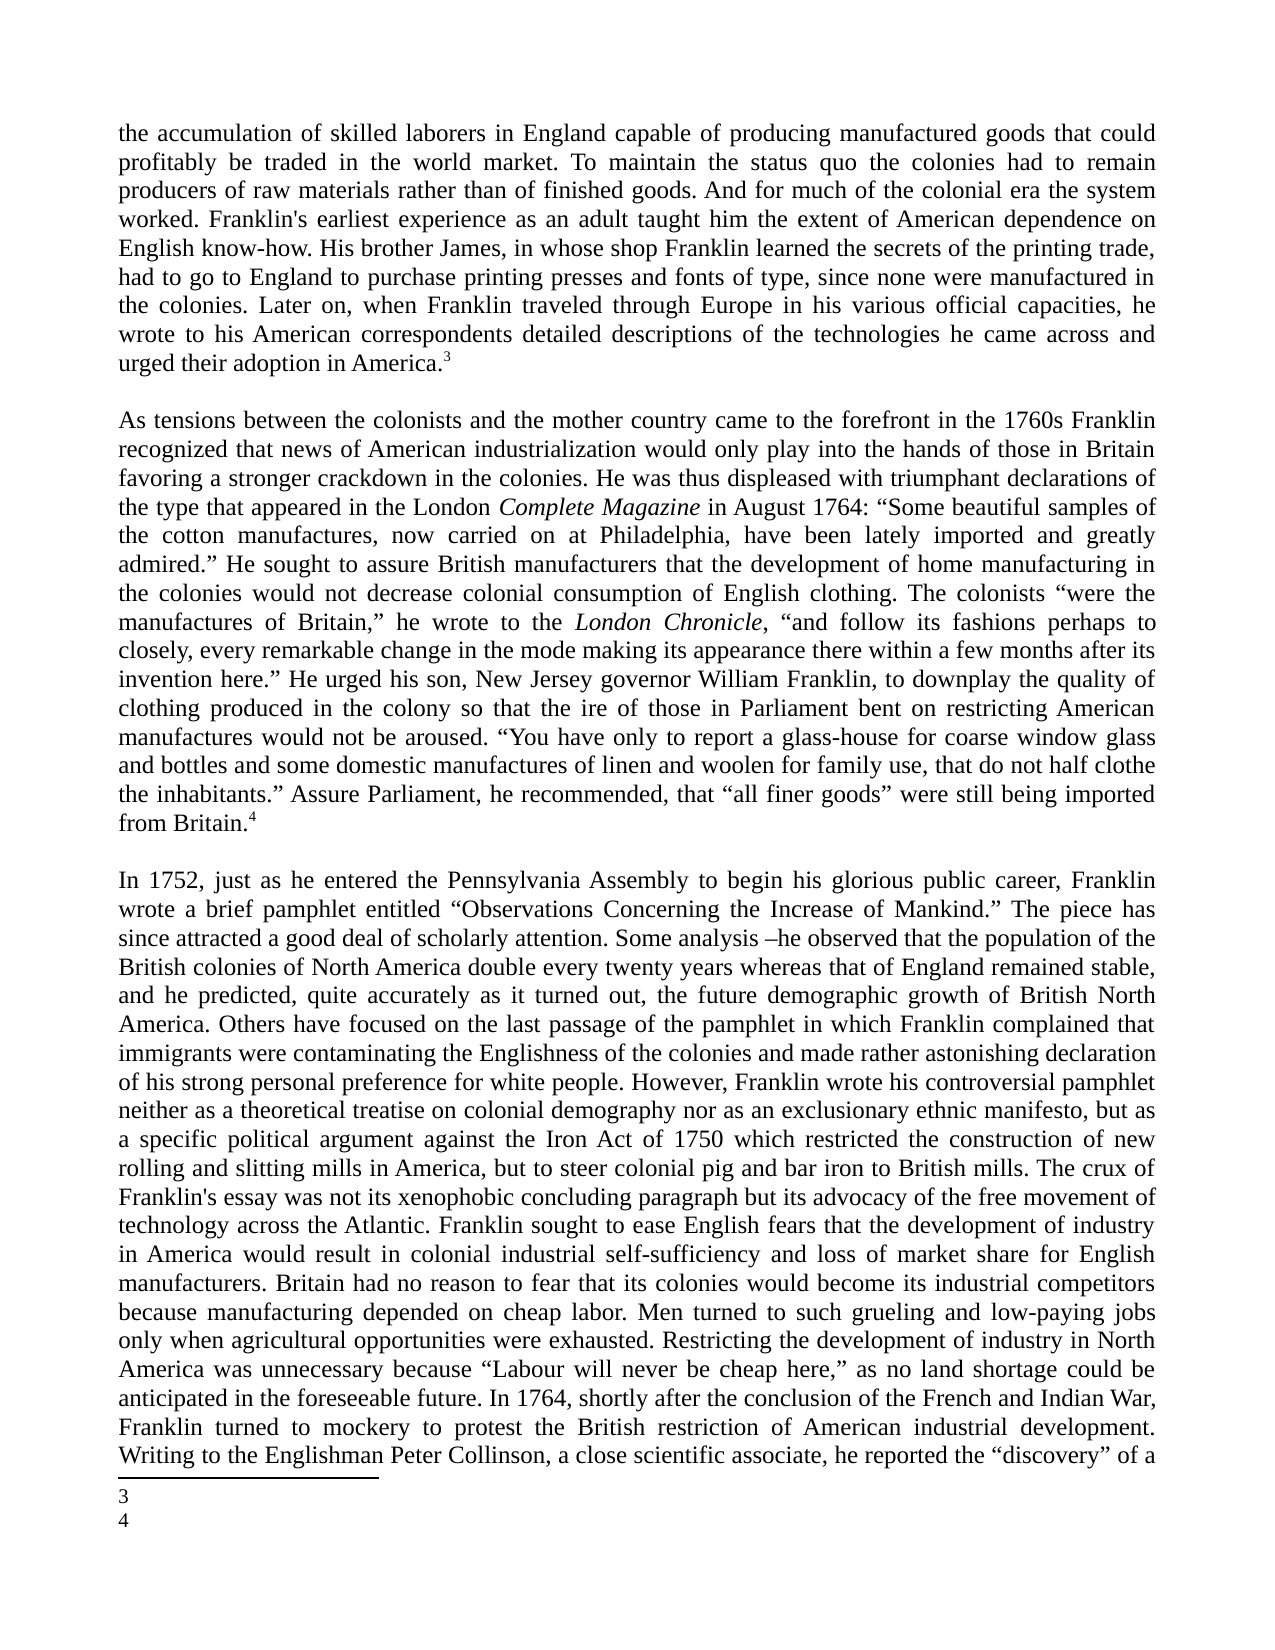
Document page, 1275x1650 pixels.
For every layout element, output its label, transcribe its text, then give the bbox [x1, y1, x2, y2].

text As tensions between the colonists and the mother country came to the forefront in the 1760s Franklin recognized that news of American industrialization would only play into the hands of those in Britain favoring a stronger crackdown in the colonies. He was thus displeased with triumphant declarations of the type that appeared in the London Complete Magazine in August 1764: “Some beautiful samples of the cotton manufactures, now carried on at Philadelphia, have been lately imported and greatly admired.” He sought to assure British manufacturers that the development of home manufacturing in the colonies would not decrease colonial consumption of English clothing. The colonists “were the manufactures of Britain,” he wrote to the London Chronicle, “and follow its fashions perhaps to closely, every remarkable change in the mode making its appearance there within a few months after its invention here.” He urged his son, New Jersey governor William Franklin, to downplay the quality of clothing produced in the colony so that the ire of those in Parliament bent on restricting American manufactures would not be aroused. “You have only to report a glass-house for coarse window glass and bottles and some domestic manufactures of linen and woolen for family use, that do not half clothe the inhabitants.” Assure Parliament, he recommended, that “all finer goods” were still being imported from Britain. [118, 406, 1157, 837]
text the accumulation of skilled laborers in England capable of producing manufactured goods that could profitably be traded in the world market. To maintain the status quo the colonies had to remain producers of raw materials rather than of finished goods. And for much of the colonial era the system worked. Franklin's earliest experience as an adult taught him the extent of American dependence on English know-how. His brother James, in whose shop Franklin learned the secrets of the printing trade, had to go to England to purchase printing presses and fonts of type, since none were manufactured in the colonies. Later on, when Franklin traveled through Europe in his various official capacities, he wrote to his American correspondents detailed descriptions of the technologies he came across and urged their adoption in America. [118, 118, 1157, 377]
text In 1752, just as he entered the Pennsylvania Assembly to begin his glorious public career, Franklin wrote a brief pamphlet entitled “Observations Concerning the Increase of Mankind.” The piece has since attracted a good deal of scholarly attention. Some analysis –he observed that the population of the British colonies of North America double every twenty years whereas that of England remained stable, and he predicted, quite accurately as it turned out, the future demographic growth of British North America. Others have focused on the last passage of the pamphlet in which Franklin complained that immigrants were contaminating the Englishness of the colonies and made rather astonishing declaration of his strong personal preference for white people. However, Franklin wrote his controversial pamphlet neither as a theoretical treatise on colonial demography nor as an exclusionary ethnic manifesto, but as a specific political argument against the Iron Act of 1750 which restricted the construction of new rolling and slitting mills in America, but to steer colonial pig and bar iron to British mills. The crux of Franklin's essay was not its xenophobic concluding paragraph but its advocacy of the free movement of technology across the Atlantic. Franklin sought to ease English fears that the development of industry in America would result in colonial industrial self-sufficiency and loss of market share for English manufacturers. Britain had no reason to fear that its colonies would become its industrial competitors because manufacturing depended on cheap labor. Men turned to such grueling and low-paying jobs only when agricultural opportunities were exhausted. Restricting the development of industry in North America was unnecessary because “Labour will never be cheap here,” as no land shortage could be anticipated in the foreseeable future. In 1764, shortly after the conclusion of the French and Indian War, Franklin turned to mockery to protest the British restriction of American industrial development. Writing to the Englishman Peter Collinson, a close scientific associate, he reported the “discovery” of a [118, 866, 1157, 1469]
